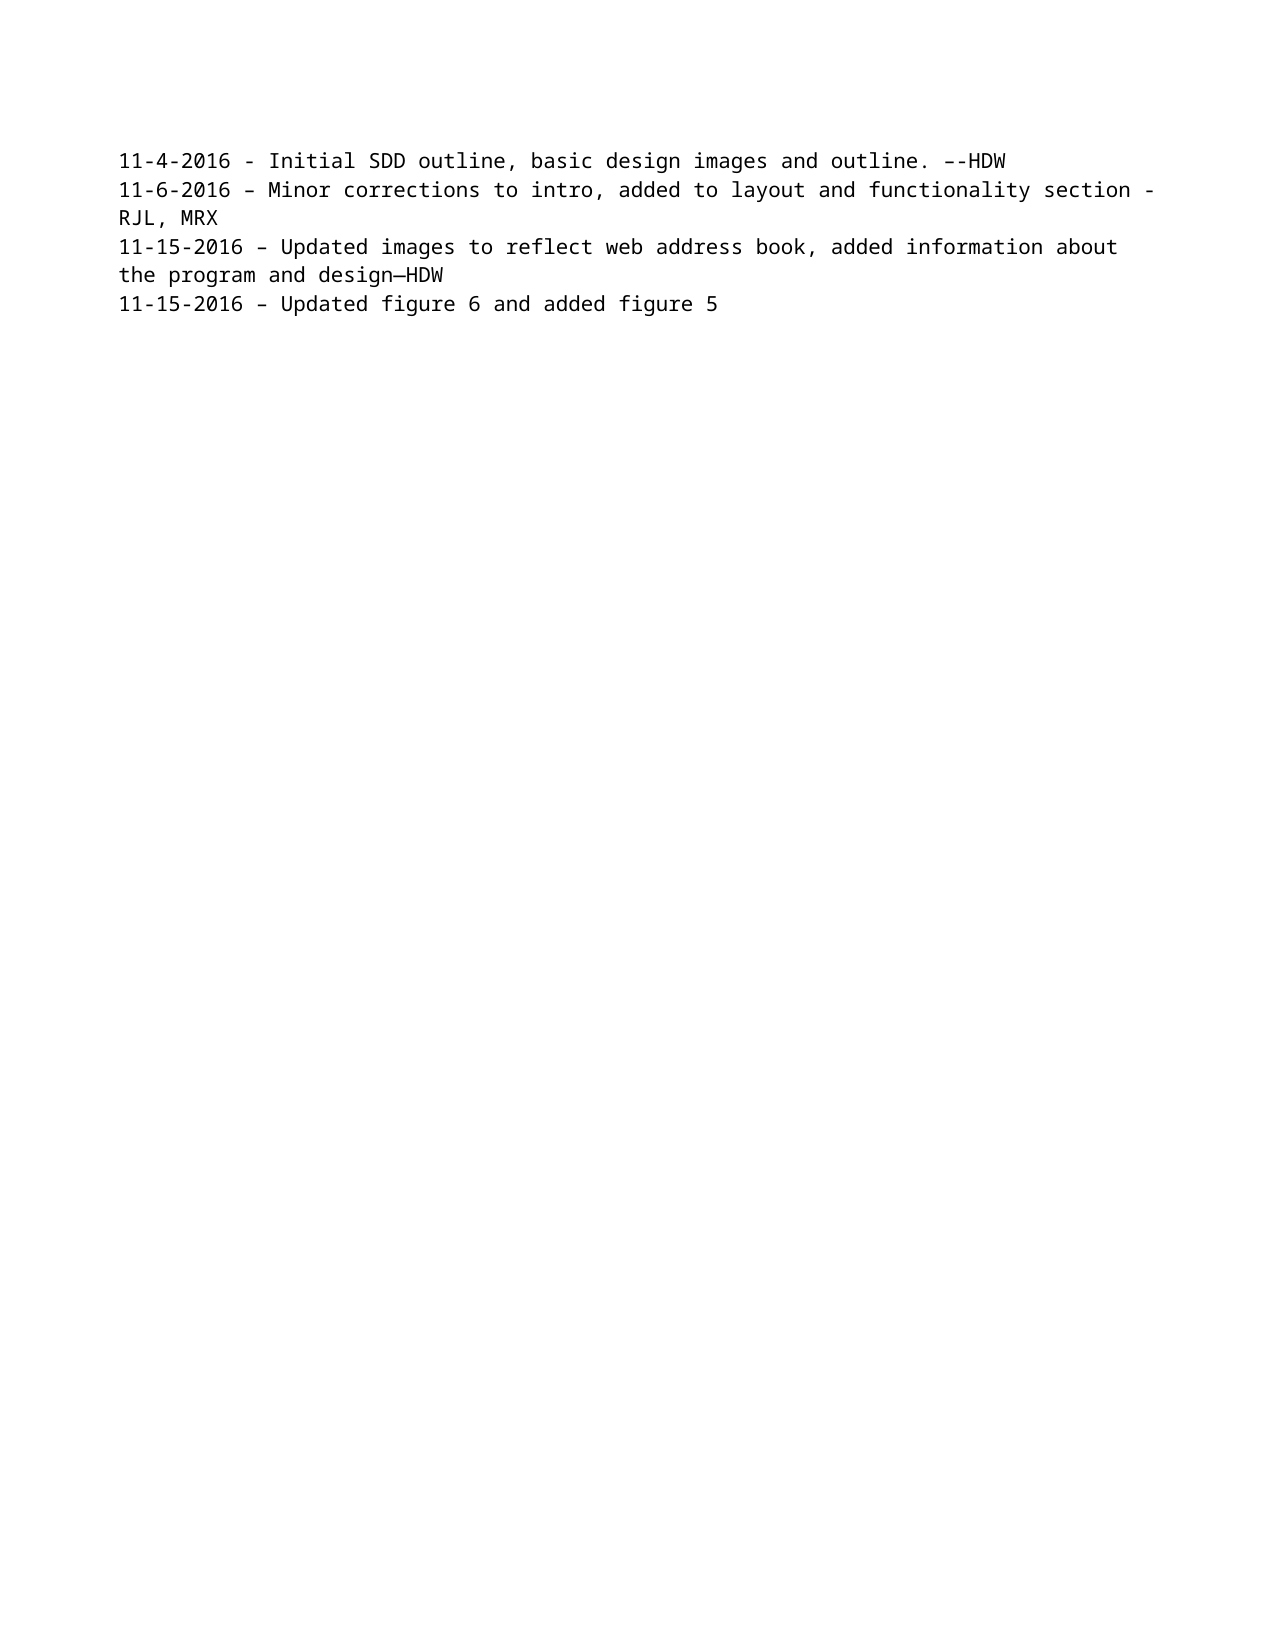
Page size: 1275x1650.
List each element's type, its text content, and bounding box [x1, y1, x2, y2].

text 11-15-2016 – Updated images to reflect web address book, added information about the program and design—HDW [118, 232, 1157, 289]
text 11-6-2016 – Minor corrections to intro, added to layout and functionality section - RJL, MRX [118, 175, 1157, 232]
text 11-4-2016 - Initial SDD outline, basic design images and outline. –-HDW [118, 147, 1157, 175]
text 11-15-2016 – Updated figure 6 and added figure 5 [118, 289, 1157, 317]
